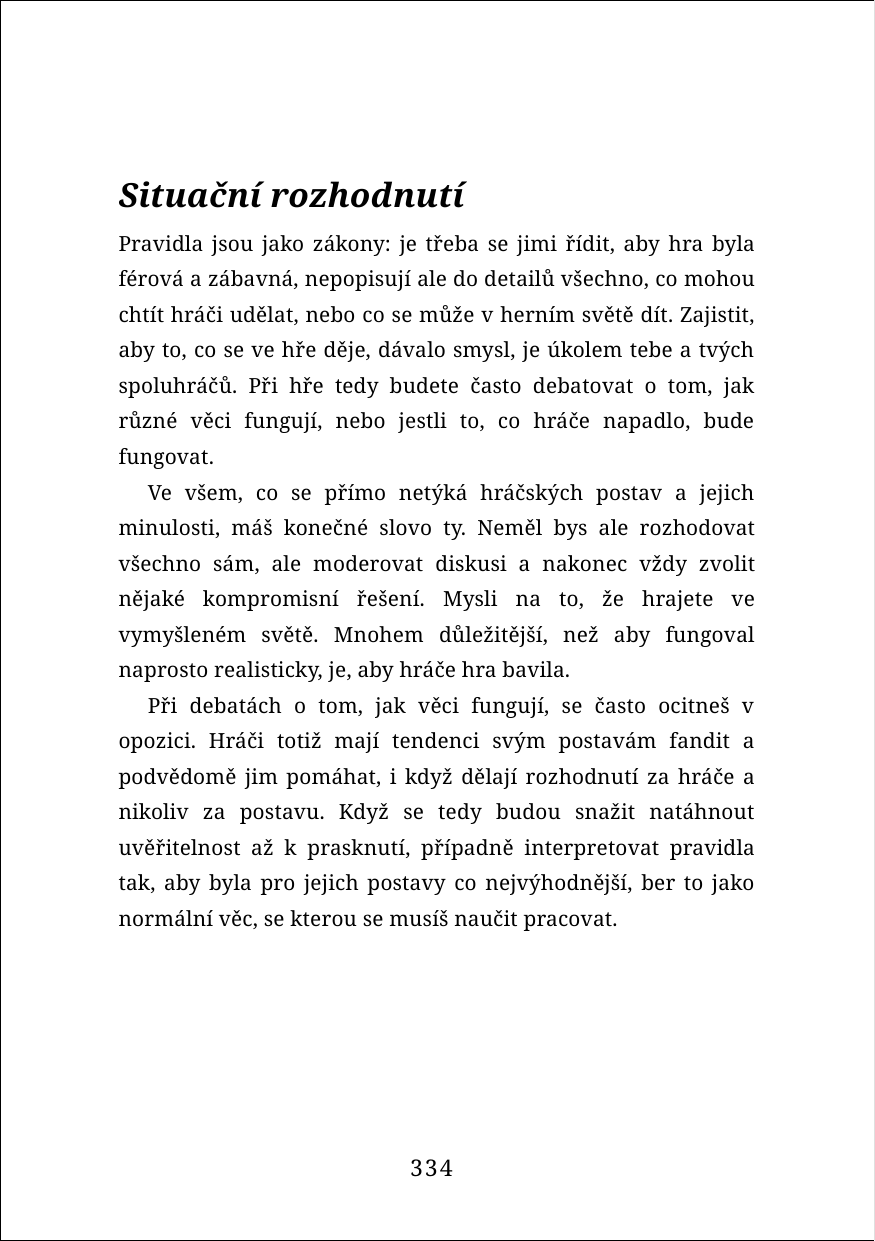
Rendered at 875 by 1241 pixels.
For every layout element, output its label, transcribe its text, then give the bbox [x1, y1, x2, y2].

text Pravidla jsou jako zákony: je třeba se jimi řídit, aby hra byla férová a zábavná, nepopisují ale do detailů všechno, co mohou chtít hráči udělat, nebo co se může v herním světě dít. Zajistit, aby to, co se ve hře děje, dávalo smysl, je úkolem tebe a tvých spoluhráčů. Při hře tedy budete často debatovat o tom, jak různé věci fungují, nebo jestli to, co hráče napadlo, bude fungovat. Ve všem, co se přímo netýká hráčských postav a jejich minulosti, máš konečné slovo ty. Neměl bys ale rozhodovat všechno sám, ale moderovat diskusi a nakonec vždy zvolit nějaké kompromisní řešení. Mysli na to, že hrajete ve vymyšleném světě. Mnohem důležitější, než aby fungoval naprosto realisticky, je, aby hráče hra bavila. Při debatách o tom, jak věci fungují, se často ocitneš v opozici. Hráči totiž mají tendenci svým postavám fandit a podvědomě jim pomáhat, i když dělají rozhodnutí za hráče a nikoliv za postavu. Když se tedy budou snažit natáhnout uvěřitelnost až k prasknutí, případně interpretovat pravidla tak, aby byla pro jejich postavy co nejvýhodnější, ber to jako normální věc, se kterou se musíš naučit pracovat. [118, 229, 756, 932]
subtitle Situační rozhodnutí [118, 172, 756, 217]
